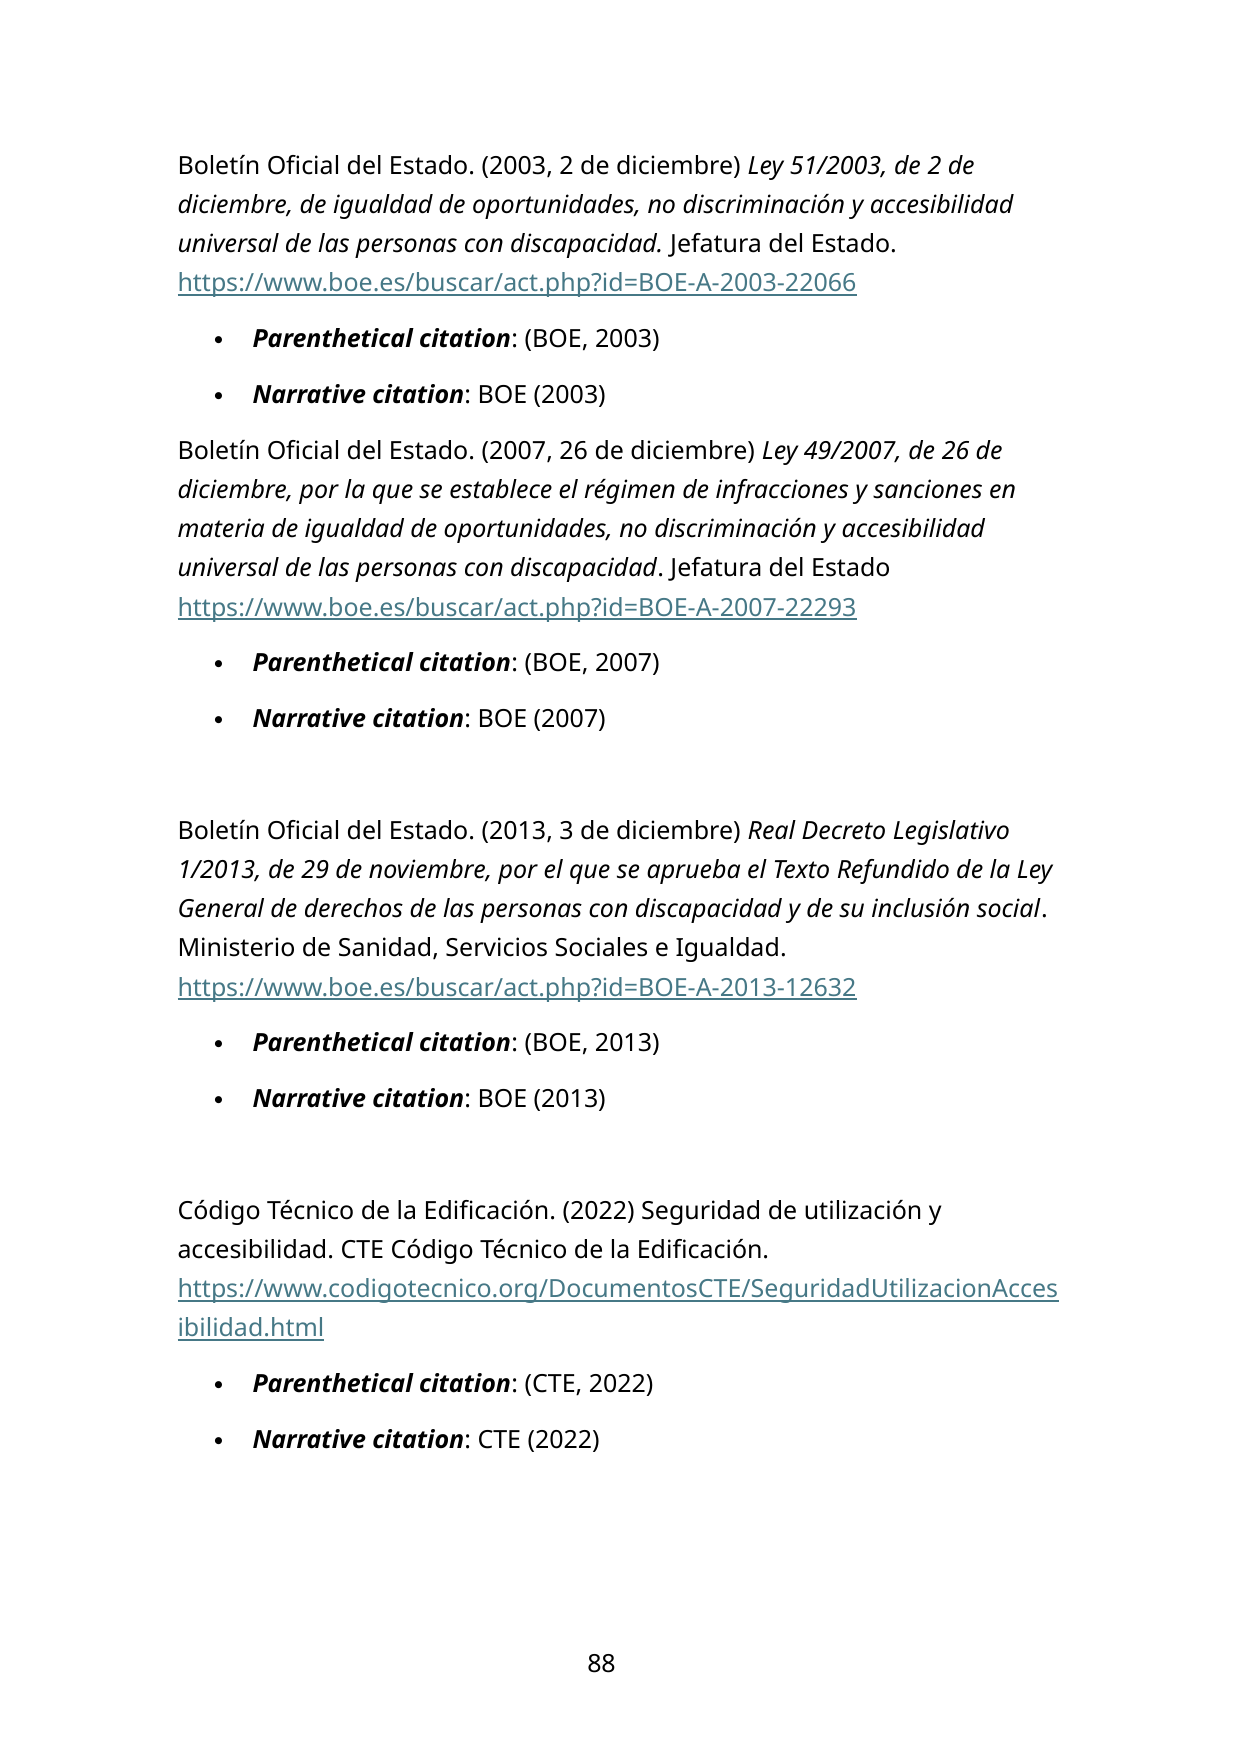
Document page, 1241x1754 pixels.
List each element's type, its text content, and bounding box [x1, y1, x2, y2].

text Código Técnico de la Edificación. (2022) Seguridad de utilización y accesibilidad. CTE Código Técnico de la Edificación. https://www.codigotecnico.org/DocumentosCTE/SeguridadUtilizacionAccesibilidad.html [177, 1193, 1063, 1344]
text Boletín Oficial del Estado. (2007, 26 de diciembre) Ley 49/2007, de 26 de diciembre, por la que se establece el régimen de infracciones y sanciones en materia de igualdad de oportunidades, no discriminación y accesibilidad universal de las personas con discapacidad. Jefatura del Estado https://www.boe.es/buscar/act.php?id=BOE-A-2007-22293 [177, 433, 1063, 623]
list Parenthetical citation: (BOE, 2013) [215, 1025, 1063, 1059]
text Boletín Oficial del Estado. (2013, 3 de diciembre) Real Decreto Legislativo 1/2013, de 29 de noviembre, por el que se aprueba el Texto Refundido de la Ley General de derechos de las personas con discapacidad y de su inclusión social. Ministerio de Sanidad, Servicios Sociales e Igualdad. https://www.boe.es/buscar/act.php?id=BOE-A-2013-12632 [177, 813, 1063, 1003]
list Narrative citation: BOE (2007) [215, 701, 1063, 735]
list Parenthetical citation: (CTE, 2022) [215, 1366, 1063, 1400]
list Parenthetical citation: (BOE, 2003) [215, 321, 1063, 355]
list Parenthetical citation: (BOE, 2007) [215, 645, 1063, 679]
list Narrative citation: CTE (2022) [215, 1422, 1063, 1456]
text Boletín Oficial del Estado. (2003, 2 de diciembre) Ley 51/2003, de 2 de diciembre, de igualdad de oportunidades, no discriminación y accesibilidad universal de las personas con discapacidad. Jefatura del Estado. https://www.boe.es/buscar/act.php?id=BOE-A-2003-22066 [177, 148, 1063, 299]
list Narrative citation: BOE (2013) [215, 1081, 1063, 1115]
list Narrative citation: BOE (2003) [215, 377, 1063, 411]
